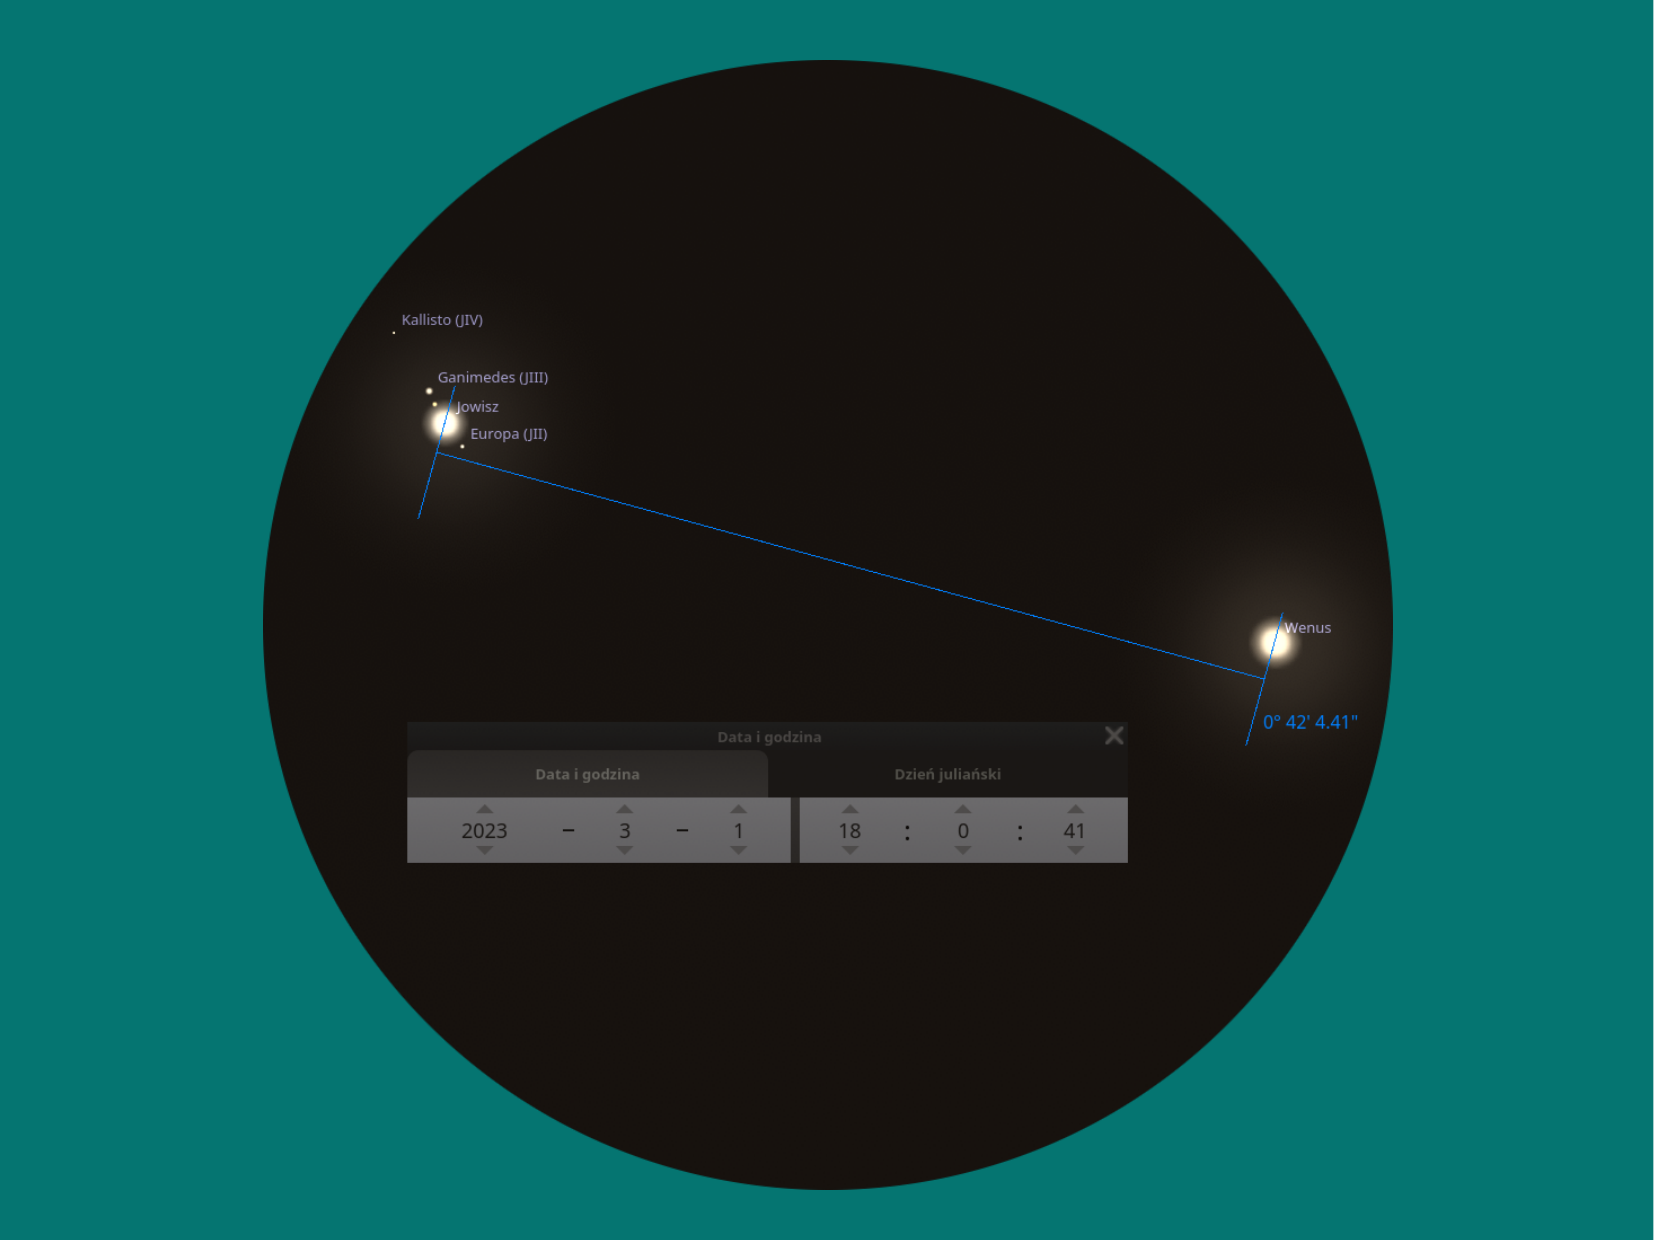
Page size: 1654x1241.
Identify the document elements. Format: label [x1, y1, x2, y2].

picture [263, 60, 1393, 1190]
